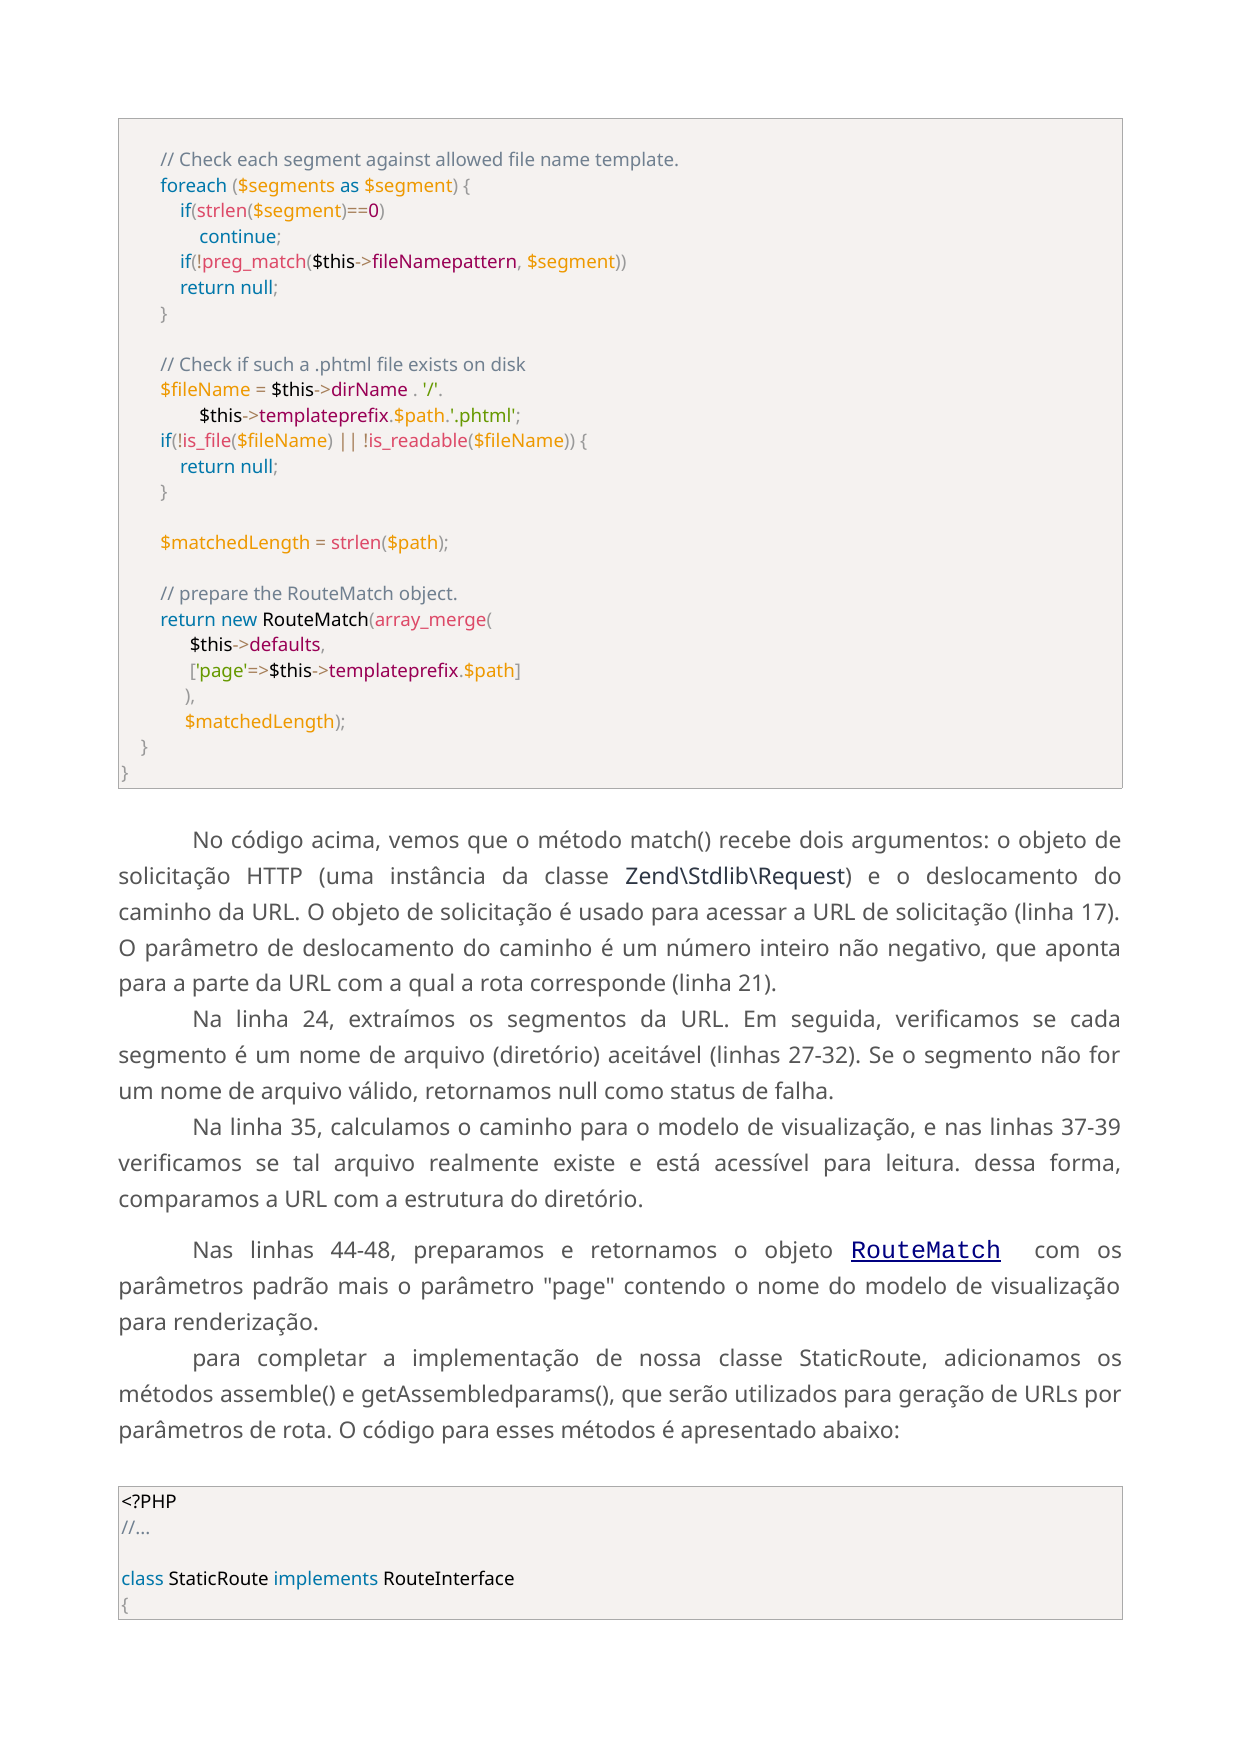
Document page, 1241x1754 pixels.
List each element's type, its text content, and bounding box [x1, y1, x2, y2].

text return null; [119, 450, 1122, 475]
text $matchedLength); [119, 705, 1122, 731]
text ['page'=>$this->templateprefix.$path] [119, 654, 1122, 679]
text Nas linhas 44-48, preparamos e retornamos o objeto RouteMatch com os parâmetros padrão mais o parâmetro "page" contendo o nome do modelo de visualização para renderização. [118, 1233, 1122, 1337]
text } [119, 756, 1122, 788]
text } [119, 475, 1122, 501]
text Na linha 24, extraímos os segmentos da URL. Em seguida, verificamos se cada segmento é um nome de arquivo (diretório) aceitável (linhas 27-32). Se o segmento não for um nome de arquivo válido, retornamos null como status de falha. [118, 1003, 1122, 1106]
text if(!is_file($fileName) || !is_readable($fileName)) { [119, 424, 1122, 450]
text return null; [119, 271, 1122, 297]
text { [119, 1588, 1122, 1619]
text para completar a implementação de nossa classe StaticRoute, adicionamos os métodos assemble() e getAssembledparams(), que serão utilizados para geração de URLs por parâmetros de rota. O código para esses métodos é apresentado abaixo: [118, 1342, 1122, 1445]
text // Check each segment against allowed file name template. [119, 144, 1122, 169]
text $this->defaults, [119, 628, 1122, 654]
text continue; [119, 220, 1122, 246]
text } [119, 297, 1122, 322]
text } [119, 731, 1122, 756]
text //... [119, 1511, 1122, 1537]
text No código acima, vemos que o método match() recebe dois argumentos: o objeto de solicitação HTTP (uma instância da classe Zend\Stdlib\Request) e o deslocamento do caminho da URL. O objeto de solicitação é usado para acessar a URL de solicitação (linha 17). O parâmetro de deslocamento do caminho é um número inteiro não negativo, que aponta para a parte da URL com a qual a rota corresponde (linha 21). [118, 824, 1122, 999]
text return new RouteMatch(array_merge( [119, 603, 1122, 628]
text Na linha 35, calculamos o caminho para o modelo de visualização, e nas linhas 37-39 verificamos se tal arquivo realmente existe e está acessível para leitura. dessa forma, comparamos a URL com a estrutura do diretório. [118, 1111, 1122, 1214]
text class StaticRoute implements RouteInterface [119, 1562, 1122, 1588]
text // prepare the RouteMatch object. [119, 577, 1122, 603]
text ), [119, 679, 1122, 705]
text $fileName = $this->dirName . '/'. [119, 373, 1122, 399]
text $matchedLength = strlen($path); [119, 526, 1122, 552]
text foreach ($segments as $segment) { [119, 169, 1122, 195]
text $this->templateprefix.$path.'.phtml'; [119, 399, 1122, 424]
text <?PHP [119, 1487, 1122, 1511]
text if(!preg_match($this->fileNamepattern, $segment)) [119, 246, 1122, 271]
text if(strlen($segment)==0) [119, 195, 1122, 220]
text // Check if such a .phtml file exists on disk [119, 348, 1122, 373]
